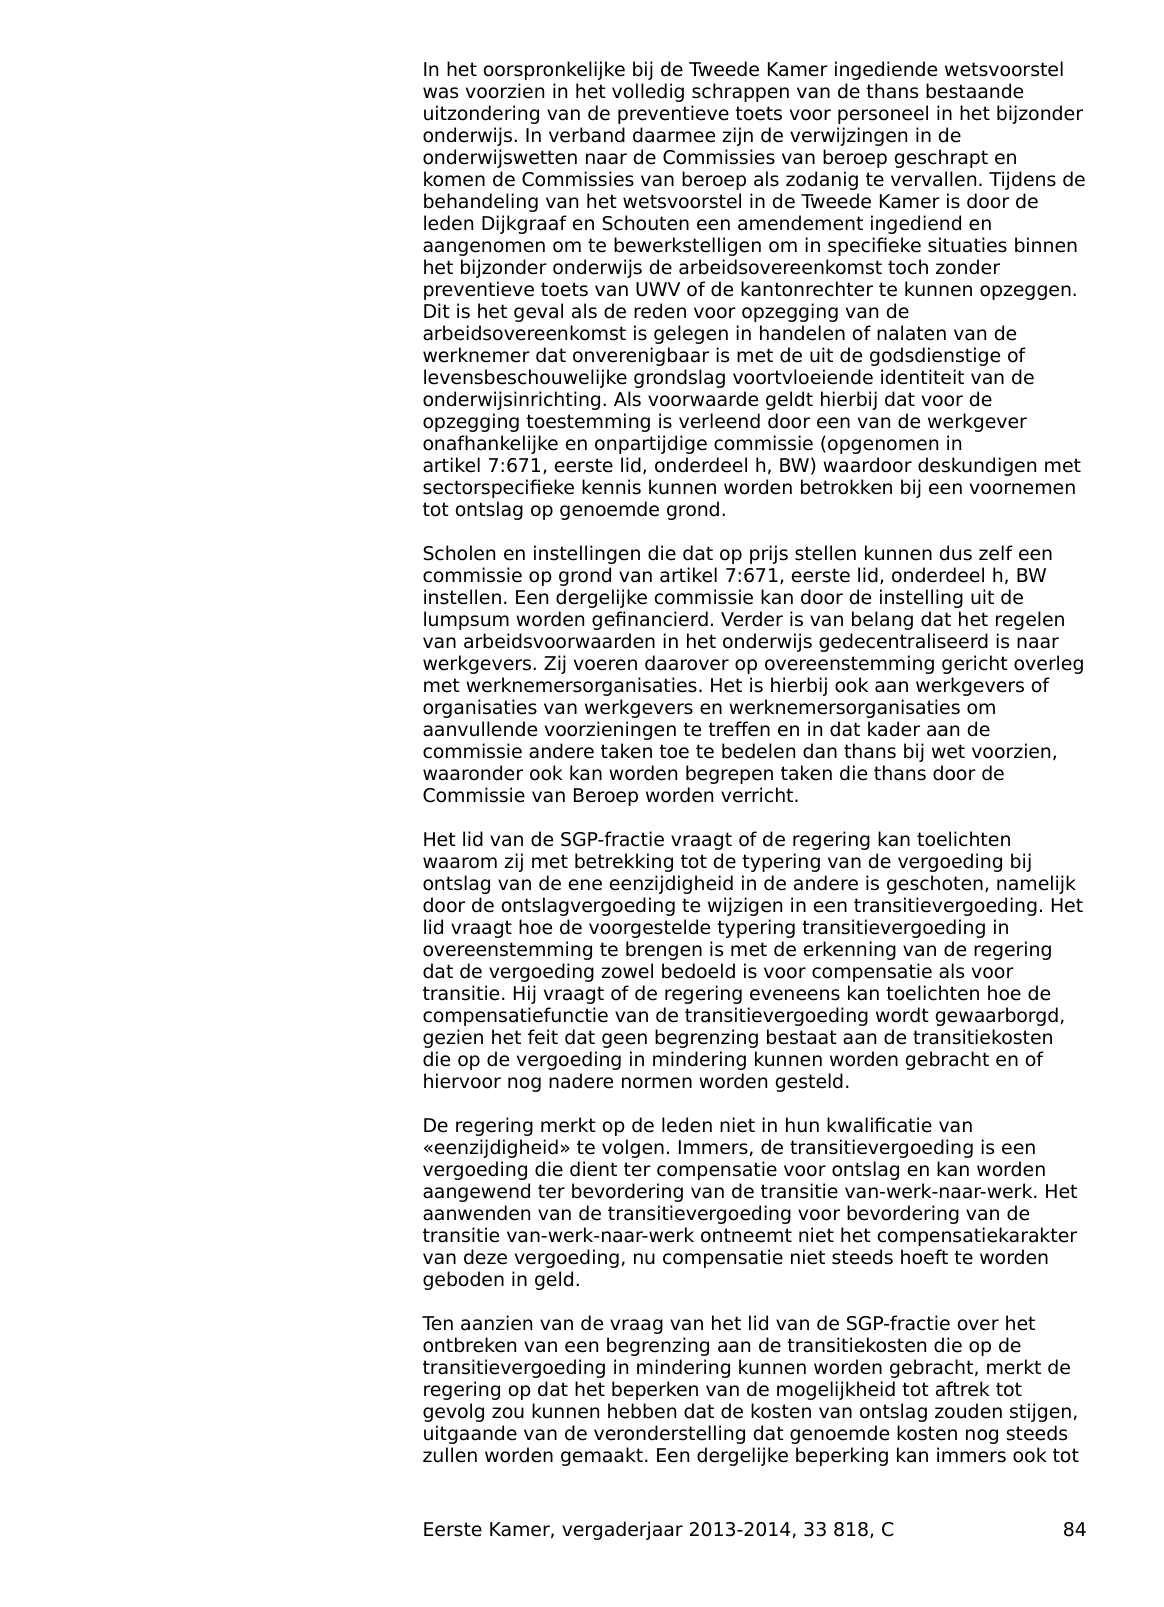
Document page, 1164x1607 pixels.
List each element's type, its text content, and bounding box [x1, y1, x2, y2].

text De regering merkt op de leden niet in hun kwalificatie van «eenzijdigheid» te volgen. Immers, de transitievergoeding is een vergoeding die dient ter compensatie voor ontslag en kan worden aangewend ter bevordering van de transitie van-werk-naar-werk. Het aanwenden van de transitievergoeding voor bevordering van de transitie van-werk-naar-werk ontneemt niet het compensatiekarakter van deze vergoeding, nu compensatie niet steeds hoeft te worden geboden in geld. [422, 1115, 1087, 1291]
text Scholen en instellingen die dat op prijs stellen kunnen dus zelf een commissie op grond van artikel 7:671, eerste lid, onderdeel h, BW instellen. Een dergelijke commissie kan door de instelling uit de lumpsum worden gefinancierd. Verder is van belang dat het regelen van arbeidsvoorwaarden in het onderwijs gedecentraliseerd is naar werkgevers. Zij voeren daarover op overeenstemming gericht overleg met werknemersorganisaties. Het is hierbij ook aan werkgevers of organisaties van werkgevers en werknemersorganisaties om aanvullende voorzieningen te treffen en in dat kader aan de commissie andere taken toe te bedelen dan thans bij wet voorzien, waaronder ook kan worden begrepen taken die thans door de Commissie van Beroep worden verricht. [422, 543, 1087, 807]
text Ten aanzien van de vraag van het lid van de SGP-fractie over het ontbreken van een begrenzing aan de transitiekosten die op de transitievergoeding in mindering kunnen worden gebracht, merkt de regering op dat het beperken van de mogelijkheid tot aftrek tot gevolg zou kunnen hebben dat de kosten van ontslag zouden stijgen, uitgaande van de veronderstelling dat genoemde kosten nog steeds zullen worden gemaakt. Een dergelijke beperking kan immers ook tot [422, 1313, 1087, 1467]
text In het oorspronkelijke bij de Tweede Kamer ingediende wetsvoorstel was voorzien in het volledig schrappen van de thans bestaande uitzondering van de preventieve toets voor personeel in het bijzonder onderwijs. In verband daarmee zijn de verwijzingen in de onderwijswetten naar de Commissies van beroep geschrapt en komen de Commissies van beroep als zodanig te vervallen. Tijdens de behandeling van het wetsvoorstel in de Tweede Kamer is door de leden Dijkgraaf en Schouten een amendement ingediend en aangenomen om te bewerkstelligen om in specifieke situaties binnen het bijzonder onderwijs de arbeidsovereenkomst toch zonder preventieve toets van UWV of de kantonrechter te kunnen opzeggen. Dit is het geval als de reden voor opzegging van de arbeidsovereenkomst is gelegen in handelen of nalaten van de werknemer dat onverenigbaar is met de uit de godsdienstige of levensbeschouwelijke grondslag voortvloeiende identiteit van de onderwijsinrichting. Als voorwaarde geldt hierbij dat voor de opzegging toestemming is verleend door een van de werkgever onafhankelijke en onpartijdige commissie (opgenomen in artikel 7:671, eerste lid, onderdeel h, BW) waardoor deskundigen met sectorspecifieke kennis kunnen worden betrokken bij een voornemen tot ontslag op genoemde grond. [422, 59, 1087, 521]
text Het lid van de SGP-fractie vraagt of de regering kan toelichten waarom zij met betrekking tot de typering van de vergoeding bij ontslag van de ene eenzijdigheid in de andere is geschoten, namelijk door de ontslagvergoeding te wijzigen in een transitievergoeding. Het lid vraagt hoe de voorgestelde typering transitievergoeding in overeenstemming te brengen is met de erkenning van de regering dat de vergoeding zowel bedoeld is voor compensatie als voor transitie. Hij vraagt of de regering eveneens kan toelichten hoe de compensatiefunctie van de transitievergoeding wordt gewaarborgd, gezien het feit dat geen begrenzing bestaat aan de transitiekosten die op de vergoeding in mindering kunnen worden gebracht en of hiervoor nog nadere normen worden gesteld. [422, 829, 1087, 1092]
